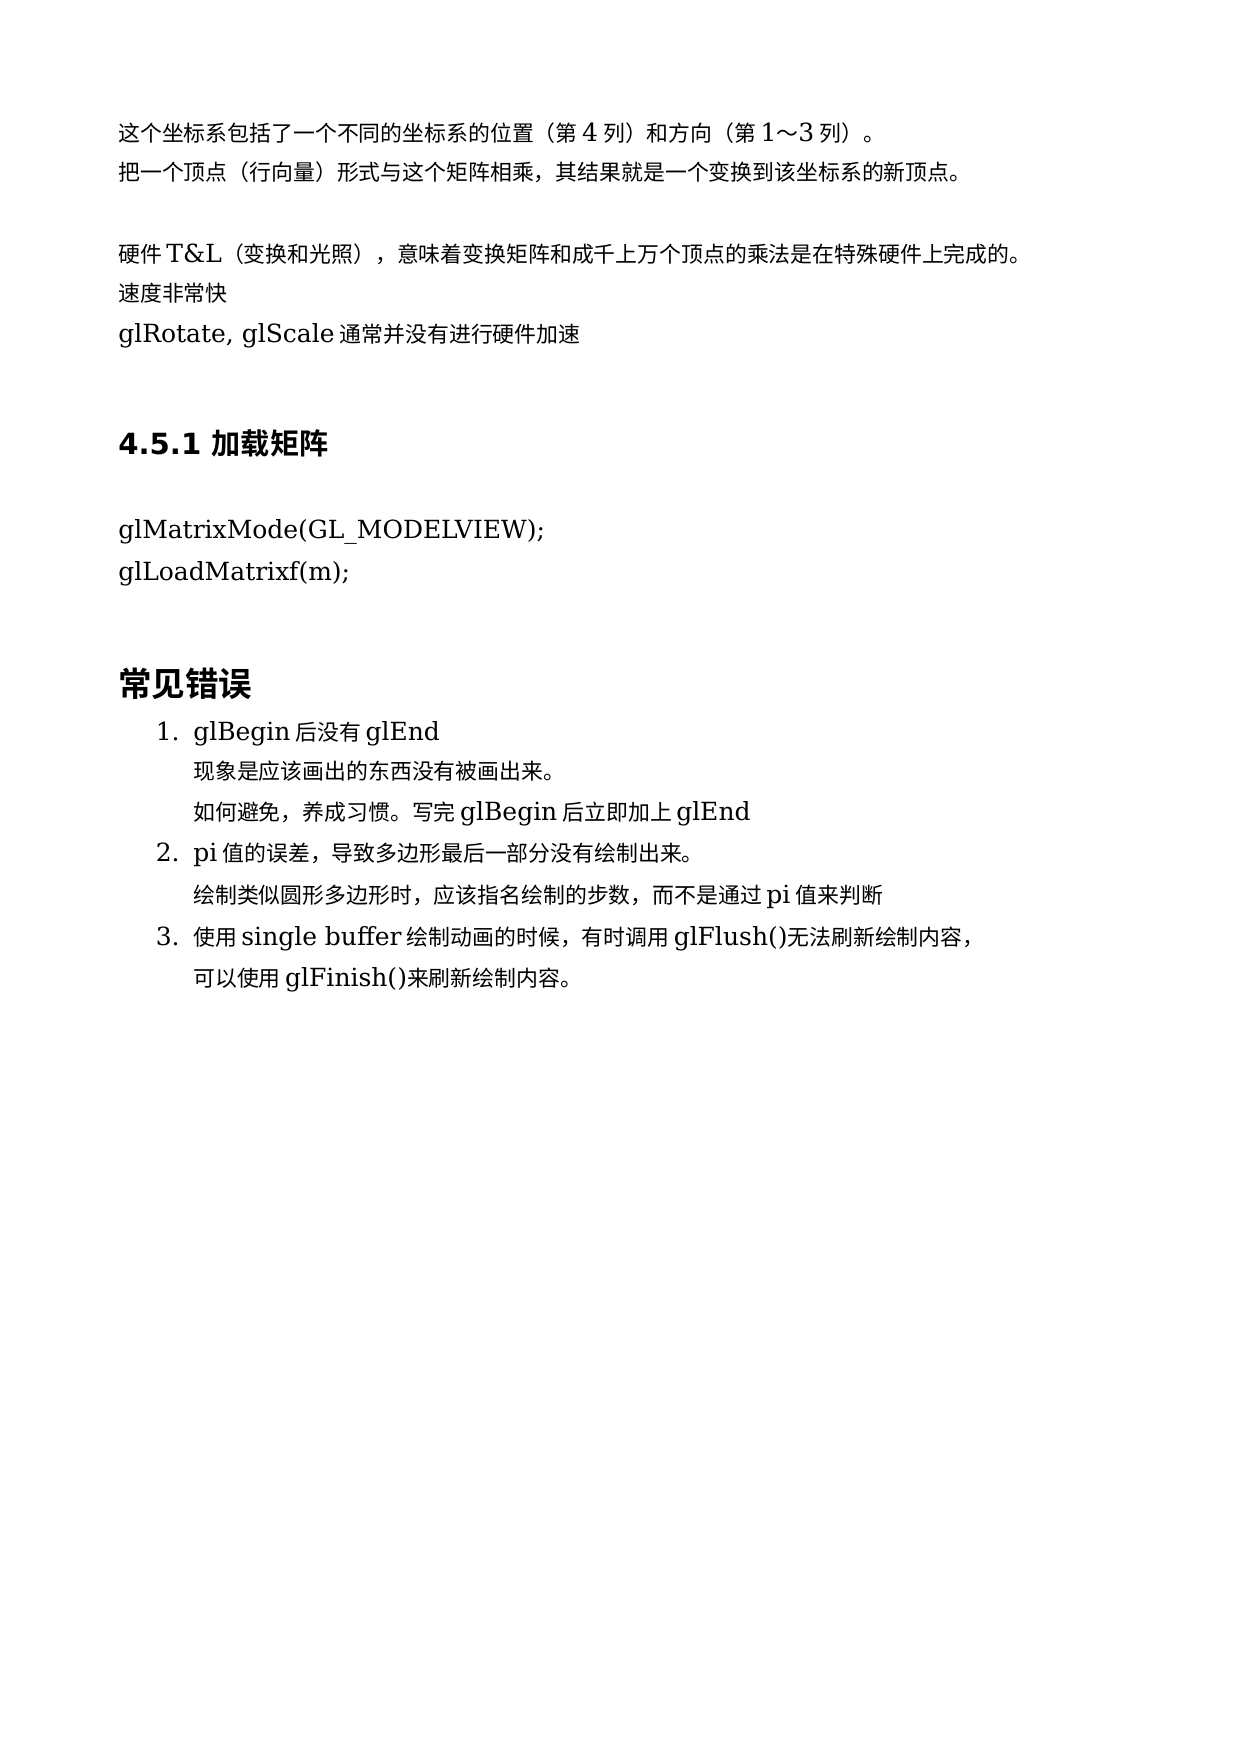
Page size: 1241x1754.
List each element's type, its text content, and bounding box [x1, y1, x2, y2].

list 使用single buffer绘制动画的时候，有时调用glFlush()无法刷新绘制内容， [156, 922, 1122, 951]
text 硬件T&L（变换和光照），意味着变换矩阵和成千上万个顶点的乘法是在特殊硬件上完成的。 [118, 239, 1122, 269]
text 把一个顶点（行向量）形式与这个矩阵相乘，其结果就是一个变换到该坐标系的新顶点。 [118, 160, 1122, 185]
list glBegin后没有glEnd [156, 717, 1122, 746]
text glRotate, glScale通常并没有进行硬件加速 [118, 319, 1122, 348]
text glMatrixMode(GL_MODELVIEW); [118, 516, 1122, 545]
list 绘制类似圆形多边形时，应该指名绘制的步数，而不是通过pi值来判断 [156, 880, 1122, 909]
subtitle 常见错误 [118, 666, 1122, 705]
text glLoadMatrixf(m); [118, 557, 1122, 586]
list 如何避免，养成习惯。写完glBegin后立即加上glEnd [156, 797, 1122, 826]
list 可以使用glFinish()来刷新绘制内容。 [156, 963, 1122, 993]
list 现象是应该画出的东西没有被画出来。 [156, 759, 1122, 784]
text 这个坐标系包括了一个不同的坐标系的位置（第4列）和方向（第1～3列）。 [118, 118, 1122, 147]
subtitle 4.5.1 加载矩阵 [118, 427, 1122, 461]
text 速度非常快 [118, 281, 1122, 307]
list pi值的误差，导致多边形最后一部分没有绘制出来。 [156, 838, 1122, 868]
